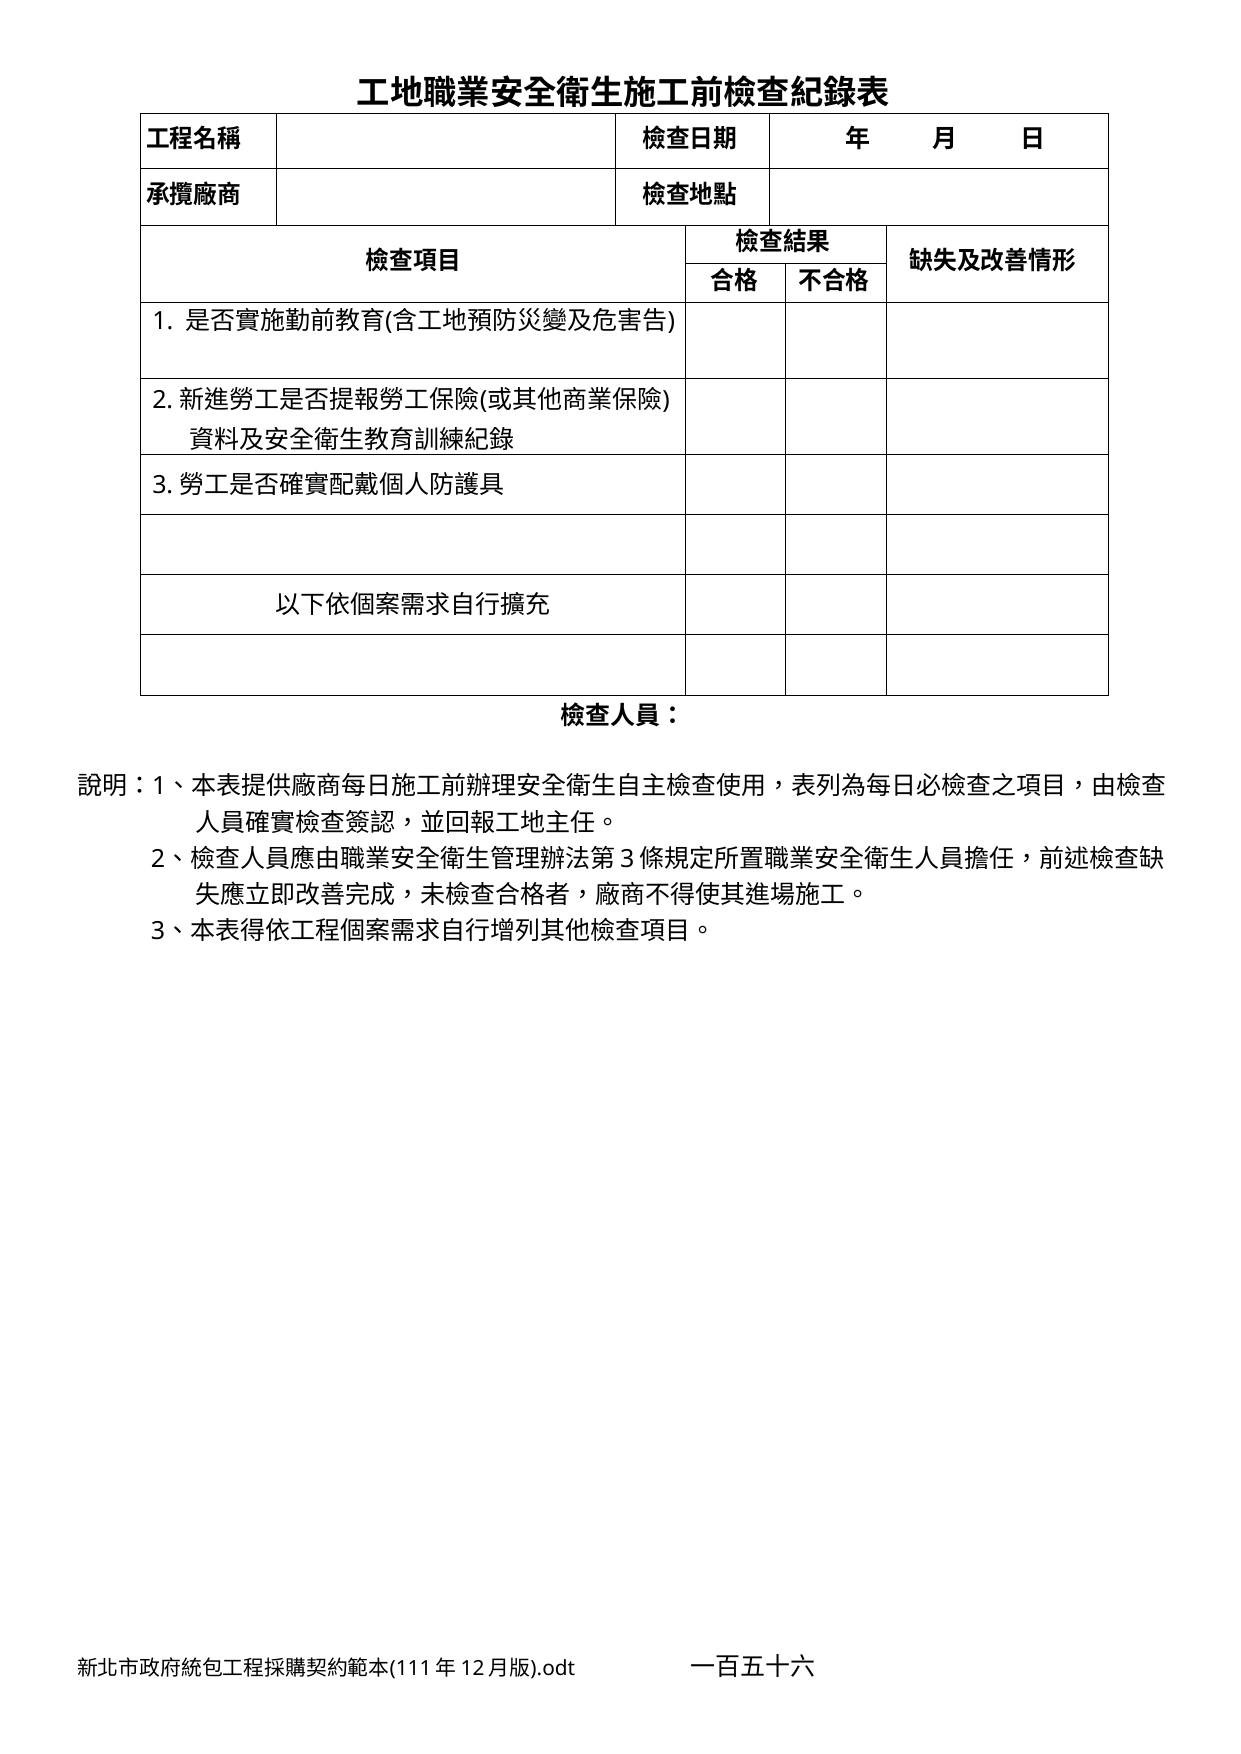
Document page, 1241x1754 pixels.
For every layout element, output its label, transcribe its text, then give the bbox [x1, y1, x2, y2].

table_cell [141, 635, 685, 694]
table_cell [887, 303, 1108, 378]
text 說明：1、本表提供廠商每日施工前辦理安全衛生自主檢查使用，表列為每日必檢查之項目，由檢查人員確實檢查簽認，並回報工地主任。 [77, 766, 1169, 838]
table_cell [887, 455, 1108, 514]
table_cell [141, 515, 685, 574]
table_cell [277, 169, 615, 225]
table_cell 檢查地點 [616, 169, 769, 225]
text 檢查人員： [77, 696, 1169, 732]
table_cell 檢查項目 [141, 226, 685, 302]
table_cell [786, 455, 886, 514]
table_header 年 月 日 [770, 114, 1108, 168]
table_cell 檢查結果 [686, 226, 886, 263]
table_cell 合格 [686, 264, 785, 302]
text 工地職業安全衛生施工前檢查紀錄表 [77, 71, 1169, 112]
table_cell 缺失及改善情形 [887, 226, 1108, 302]
table_header [277, 114, 615, 168]
table_cell [786, 303, 886, 378]
table_cell [770, 169, 1108, 225]
table_cell 承攬廠商 [141, 169, 276, 225]
table_cell [786, 635, 886, 694]
table_header 工程名稱 [141, 114, 276, 168]
table_cell 不合格 [786, 264, 886, 302]
table_cell [786, 379, 886, 454]
table_cell 以下依個案需求自行擴充 [141, 575, 685, 634]
table_cell [686, 575, 785, 634]
table_cell [887, 575, 1108, 634]
table_cell [887, 515, 1108, 574]
table_cell [686, 303, 785, 378]
table_cell [887, 635, 1108, 694]
table_cell [686, 455, 785, 514]
table_cell [786, 575, 886, 634]
table_cell [686, 515, 785, 574]
table_header 檢查日期 [616, 114, 769, 168]
table_cell 3. 勞工是否確實配戴個人防護具 [141, 455, 685, 514]
table_cell [686, 635, 785, 694]
table_cell 1. 是否實施勤前教育(含工地預防災變及危害告) [141, 303, 685, 378]
table_cell 2. 新進勞工是否提報勞工保險(或其他商業保險)資料及安全衛生教育訓練紀錄 [141, 379, 685, 454]
text 3、本表得依工程個案需求自行增列其他檢查項目。 [151, 911, 1169, 947]
text 2、檢查人員應由職業安全衛生管理辦法第3條規定所置職業安全衛生人員擔任，前述檢查缺失應立即改善完成，未檢查合格者，廠商不得使其進場施工。 [151, 838, 1169, 911]
table_cell [686, 379, 785, 454]
table_cell [887, 379, 1108, 454]
table_cell [786, 515, 886, 574]
